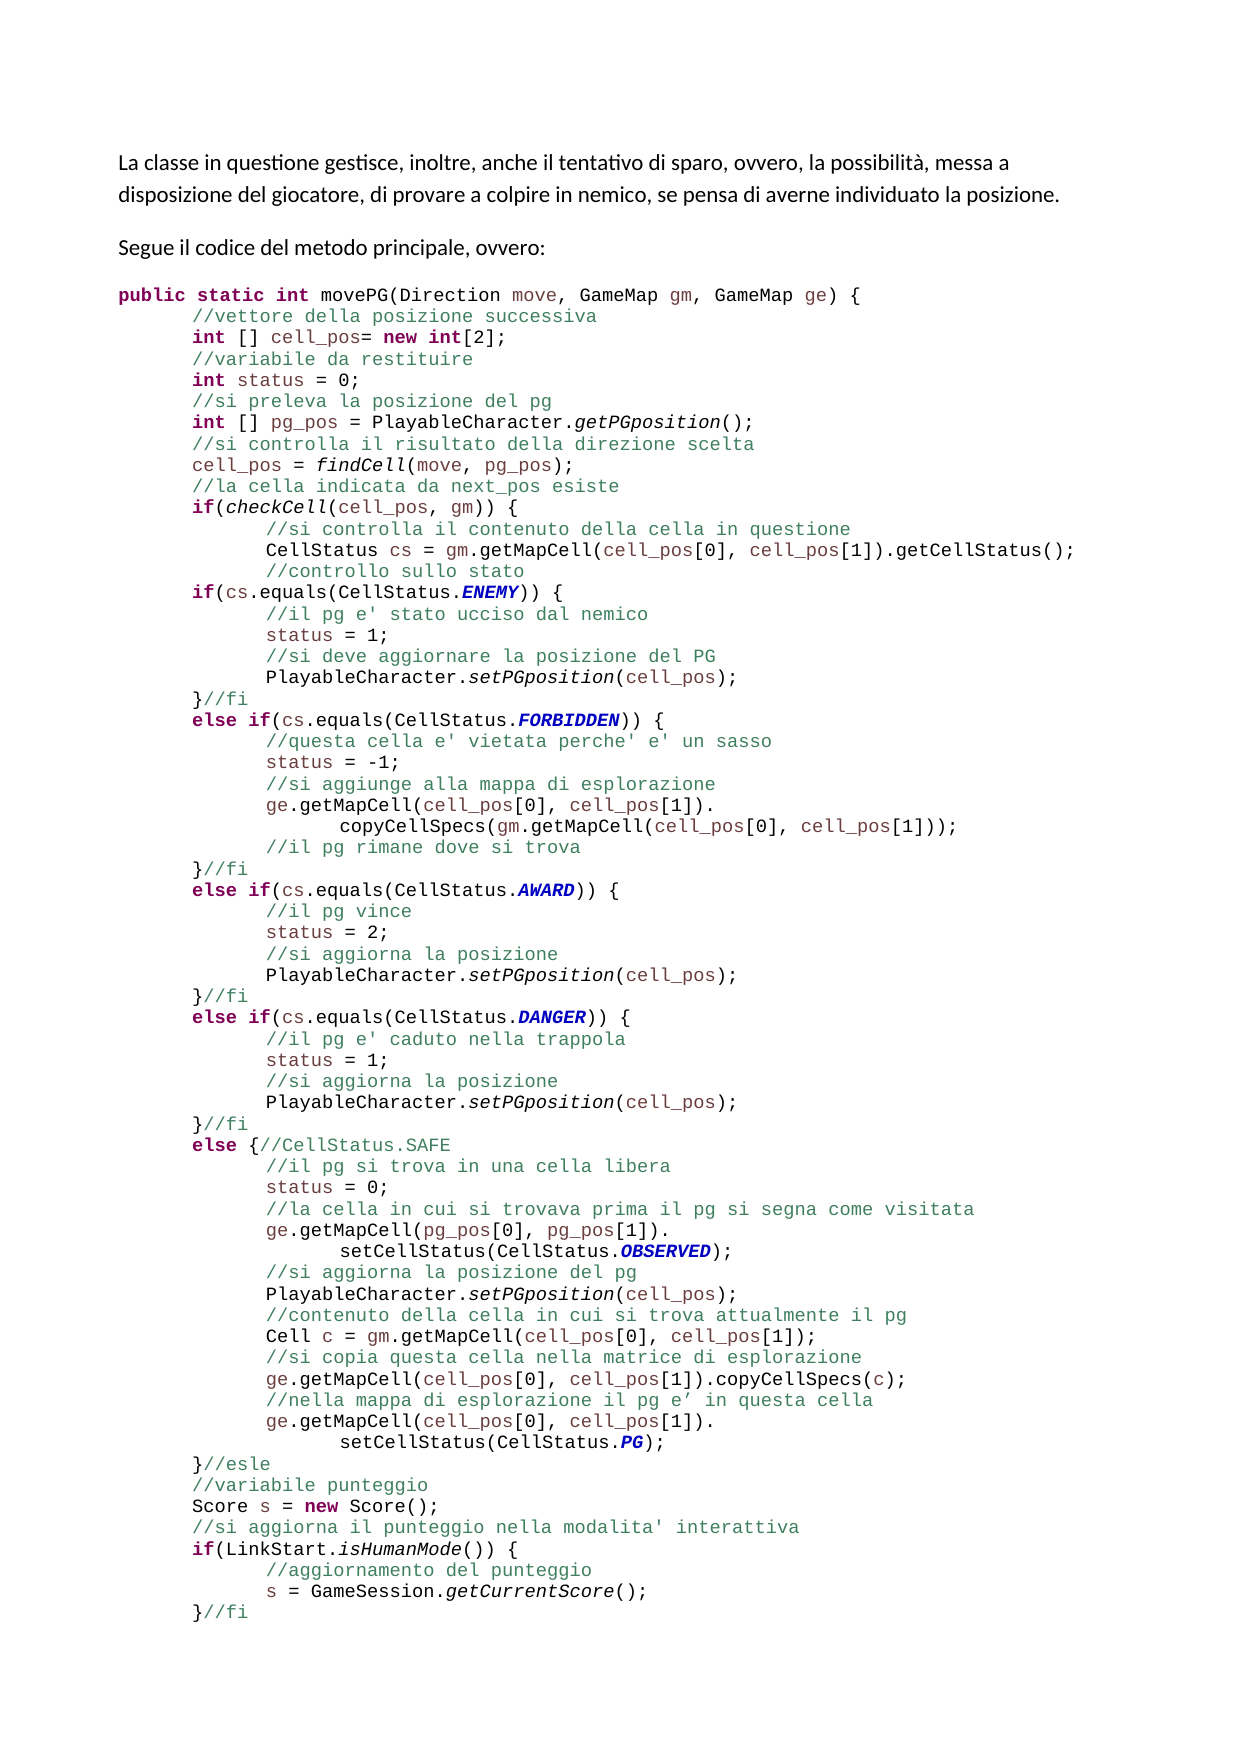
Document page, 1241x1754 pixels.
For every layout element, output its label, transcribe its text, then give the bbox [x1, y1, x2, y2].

text //si deve aggiornare la posizione del PG [118, 647, 1122, 668]
text PlayableCharacter.setPGposition(cell_pos); [118, 1093, 1122, 1114]
text PlayableCharacter.setPGposition(cell_pos); [118, 668, 1122, 689]
text }//fi [118, 859, 1122, 881]
text La classe in questione gestisce, inoltre, anche il tentativo di sparo, ovvero, la possibilità, messa a disposizione del giocatore, di provare a colpire in nemico, se pensa di averne individuato la posizione. [118, 148, 1122, 208]
text ge.getMapCell(cell_pos[0], cell_pos[1]).copyCellSpecs(c); [118, 1369, 1122, 1391]
text else if(cs.equals(CellStatus.FORBIDDEN)) { [118, 711, 1122, 732]
text copyCellSpecs(gm.getMapCell(cell_pos[0], cell_pos[1])); [266, 817, 1122, 838]
text if(cs.equals(CellStatus.ENEMY)) { [118, 583, 1122, 604]
text status = -1; [118, 753, 1122, 774]
text //il pg si trova in una cella libera [118, 1157, 1122, 1178]
text int [] cell_pos= new int[2]; [118, 328, 1122, 349]
text PlayableCharacter.setPGposition(cell_pos); [118, 966, 1122, 987]
text //aggiornamento del punteggio [118, 1561, 1122, 1582]
text PlayableCharacter.setPGposition(cell_pos); [118, 1284, 1122, 1306]
text status = 1; [118, 626, 1122, 647]
text //si copia questa cella nella matrice di esplorazione [118, 1348, 1122, 1369]
text //si controlla il risultato della direzione scelta [118, 434, 1122, 456]
text //il pg vince [266, 902, 1122, 923]
text ge.getMapCell(cell_pos[0], cell_pos[1]). [118, 796, 1122, 817]
text //il pg e' stato ucciso dal nemico [118, 604, 1122, 626]
text setCellStatus(CellStatus.OBSERVED); [266, 1242, 1122, 1263]
text status = 0; [118, 1178, 1122, 1199]
text cell_pos = findCell(move, pg_pos); [118, 456, 1122, 477]
text setCellStatus(CellStatus.PG); [266, 1433, 1122, 1454]
text //nella mappa di esplorazione il pg e’ in questa cella [118, 1391, 1122, 1412]
text //questa cella e' vietata perche' e' un sasso [118, 732, 1122, 753]
text //la cella in cui si trovava prima il pg si segna come visitata [118, 1199, 1122, 1221]
text }//esle [118, 1454, 1122, 1476]
text //contenuto della cella in cui si trova attualmente il pg [118, 1306, 1122, 1327]
text ge.getMapCell(pg_pos[0], pg_pos[1]). [118, 1221, 1122, 1242]
text public static int movePG(Direction move, GameMap gm, GameMap ge) { [118, 286, 1122, 307]
text else if(cs.equals(CellStatus.DANGER)) { [118, 1008, 1122, 1029]
text if(LinkStart.isHumanMode()) { [118, 1539, 1122, 1561]
text Segue il codice del metodo principale, ovvero: [118, 233, 1122, 261]
text //si aggiorna la posizione del pg [118, 1263, 1122, 1284]
text Cell c = gm.getMapCell(cell_pos[0], cell_pos[1]); [118, 1327, 1122, 1348]
text //si aggiorna la posizione [118, 944, 1122, 966]
text //si aggiorna il punteggio nella modalita' interattiva [118, 1518, 1122, 1539]
text }//fi [118, 689, 1122, 711]
text //il pg e' caduto nella trappola [118, 1029, 1122, 1051]
text //la cella indicata da next_pos esiste [118, 477, 1122, 498]
text else {//CellStatus.SAFE [118, 1136, 1122, 1157]
text if(checkCell(cell_pos, gm)) { [118, 498, 1122, 519]
text }//fi [118, 1603, 1122, 1624]
text //si aggiorna la posizione [118, 1072, 1122, 1093]
text }//fi [118, 1114, 1122, 1136]
text Score s = new Score(); [118, 1497, 1122, 1518]
text }//fi [118, 987, 1122, 1008]
text //si aggiunge alla mappa di esplorazione [118, 774, 1122, 796]
text //variabile da restituire [118, 349, 1122, 371]
text //si controlla il contenuto della cella in questione [118, 519, 1122, 541]
text s = GameSession.getCurrentScore(); [118, 1582, 1122, 1603]
text //controllo sullo stato [118, 562, 1122, 583]
text //il pg rimane dove si trova [118, 838, 1122, 859]
text ge.getMapCell(cell_pos[0], cell_pos[1]). [118, 1412, 1122, 1433]
text //vettore della posizione successiva [118, 307, 1122, 328]
text //variabile punteggio [118, 1476, 1122, 1497]
text status = 1; [118, 1051, 1122, 1072]
text int [] pg_pos = PlayableCharacter.getPGposition(); [118, 413, 1122, 434]
text else if(cs.equals(CellStatus.AWARD)) { [118, 881, 1122, 902]
text //si preleva la posizione del pg [118, 392, 1122, 413]
text int status = 0; [118, 371, 1122, 392]
text CellStatus cs = gm.getMapCell(cell_pos[0], cell_pos[1]).getCellStatus(); [118, 541, 1122, 562]
text status = 2; [118, 923, 1122, 944]
